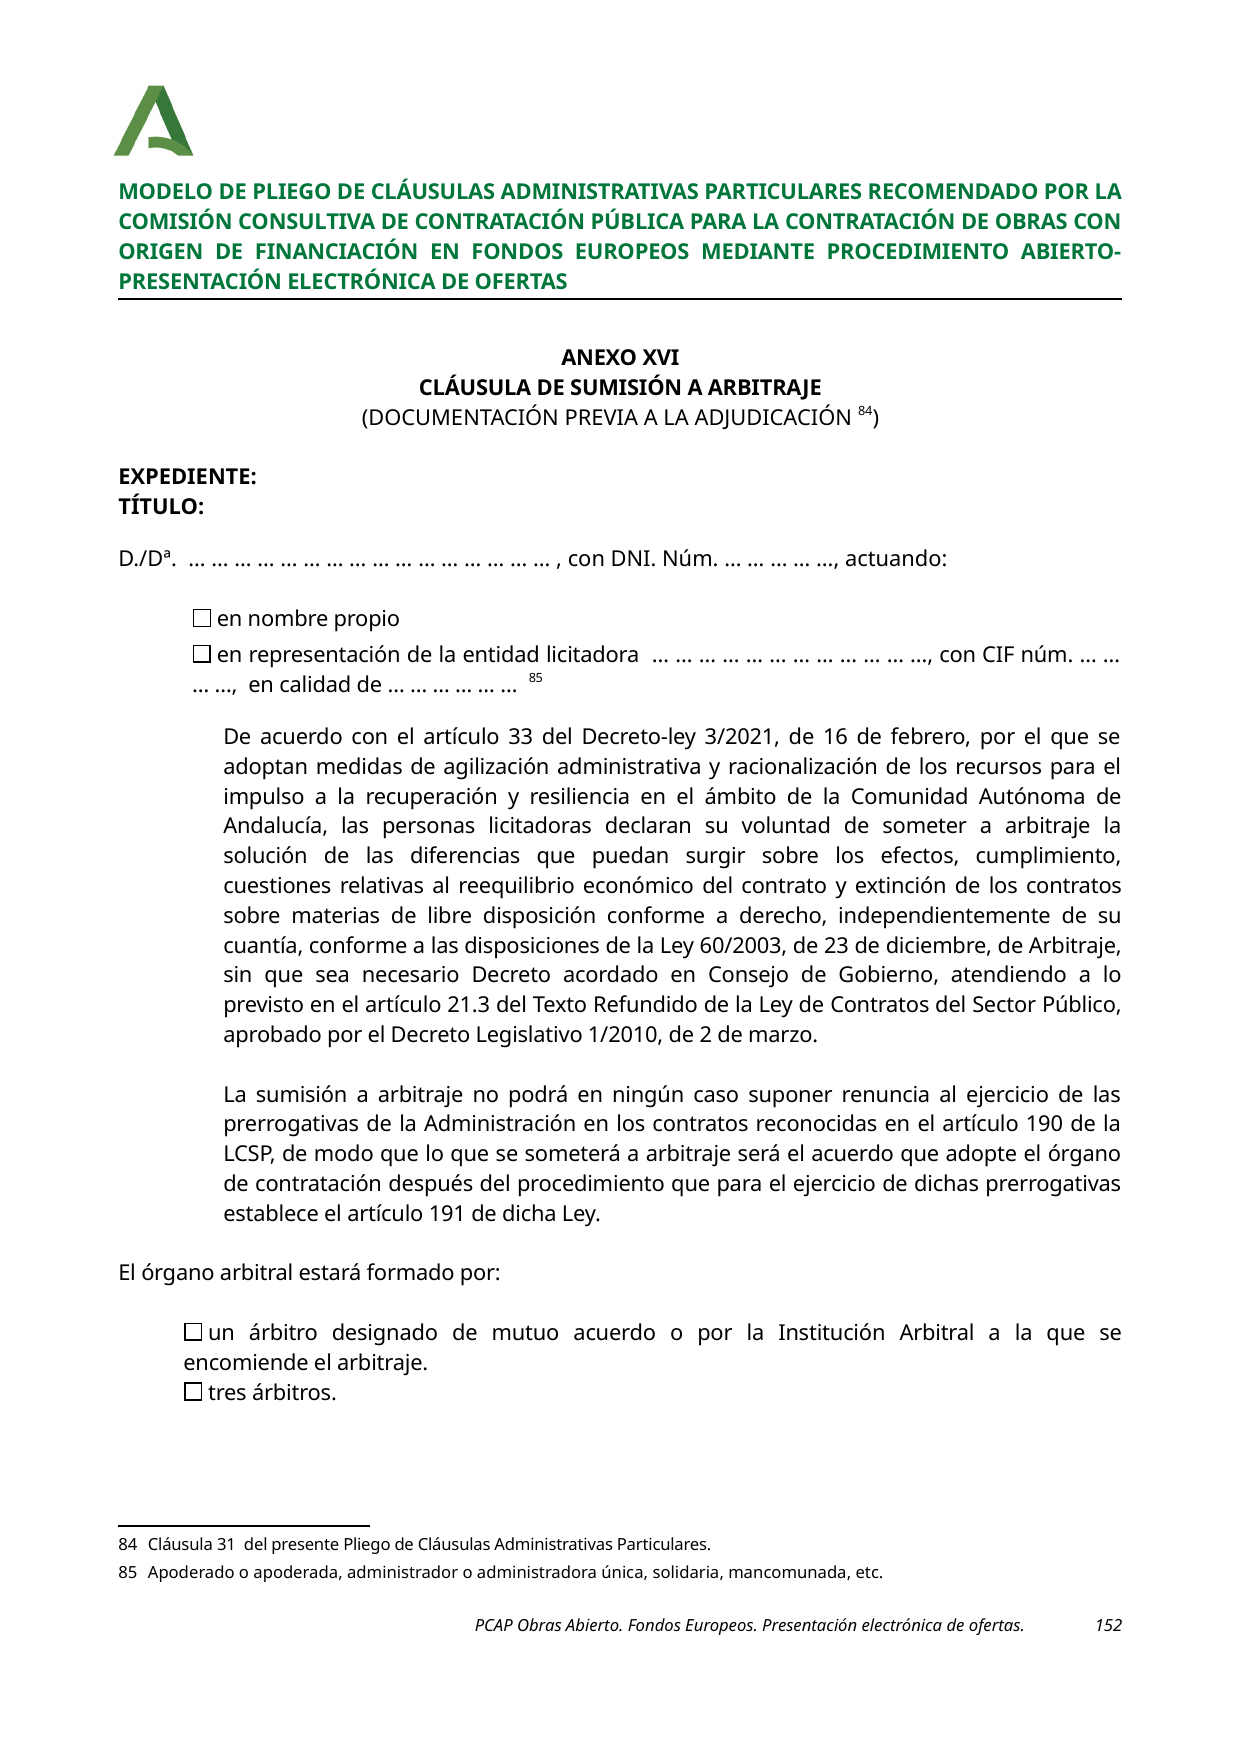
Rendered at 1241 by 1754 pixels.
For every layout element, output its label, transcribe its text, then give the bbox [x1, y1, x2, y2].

text ANEXO XVI [118, 342, 1122, 372]
text Apoderado o apoderada, administrador o administradora única, solidaria, mancomunada, etc. [118, 1561, 1122, 1584]
text tres árbitros. [183, 1377, 1122, 1406]
text D./Dª. … … … … … … … … … … … … … … … … , con DNI. Núm. … … … … …, actuando: [118, 543, 1122, 573]
picture [109, 81, 198, 160]
text MODELO DE PLIEGO DE CLÁUSULAS ADMINISTRATIVAS PARTICULARES RECOMENDADO POR LA COMISIÓN CONSULTIVA DE CONTRATACIÓN PÚBLICA PARA LA CONTRATACIÓN DE OBRAS CON ORIGEN DE FINANCIACIÓN EN FONDOS EUROPEOS MEDIANTE PROCEDIMIENTO ABIERTO- PRESENTACIÓN ELECTRÓNICA DE OFERTAS [118, 176, 1122, 298]
text De acuerdo con el artículo 33 del Decreto-ley 3/2021, de 16 de febrero, por el que se adoptan medidas de agilización administrativa y racionalización de los recursos para el impulso a la recuperación y resiliencia en el ámbito de la Comunidad Autónoma de Andalucía, las personas licitadoras declaran su voluntad de someter a arbitraje la solución de las diferencias que puedan surgir sobre los efectos, cumplimiento, cuestiones relativas al reequilibrio económico del contrato y extinción de los contratos sobre materias de libre disposición conforme a derecho, independientemente de su cuantía, conforme a las disposiciones de la Ley 60/2003, de 23 de diciembre, de Arbitraje, sin que sea necesario Decreto acordado en Consejo de Gobierno, atendiendo a lo previsto en el artículo 21.3 del Texto Refundido de la Ley de Contratos del Sector Público, aprobado por el Decreto Legislativo 1/2010, de 2 de marzo. [223, 721, 1122, 1049]
text TÍTULO: [118, 491, 1122, 521]
text en nombre propio [192, 603, 1122, 633]
text EXPEDIENTE: [118, 461, 1122, 491]
text un árbitro designado de mutuo acuerdo o por la Institución Arbitral a la que se encomiende el arbitraje. [183, 1317, 1122, 1377]
text (DOCUMENTACIÓN PREVIA A LA ADJUDICACIÓN ) [118, 402, 1122, 431]
text en representación de la entidad licitadora … … … … … … … … … … … …, con CIF núm. … … … …, en calidad de … … … … … … [192, 639, 1122, 698]
text El órgano arbitral estará formado por: [118, 1257, 1122, 1287]
text La sumisión a arbitraje no podrá en ningún caso suponer renuncia al ejercicio de las prerrogativas de la Administración en los contratos reconocidas en el artículo 190 de la LCSP, de modo que lo que se someterá a arbitraje será el acuerdo que adopte el órgano de contratación después del procedimiento que para el ejercicio de dichas prerrogativas establece el artículo 191 de dicha Ley. [223, 1079, 1122, 1228]
text CLÁUSULA DE SUMISIÓN A ARBITRAJE [118, 372, 1122, 402]
text Cláusula 31 del presente Pliego de Cláusulas Administrativas Particulares. [118, 1532, 1122, 1555]
